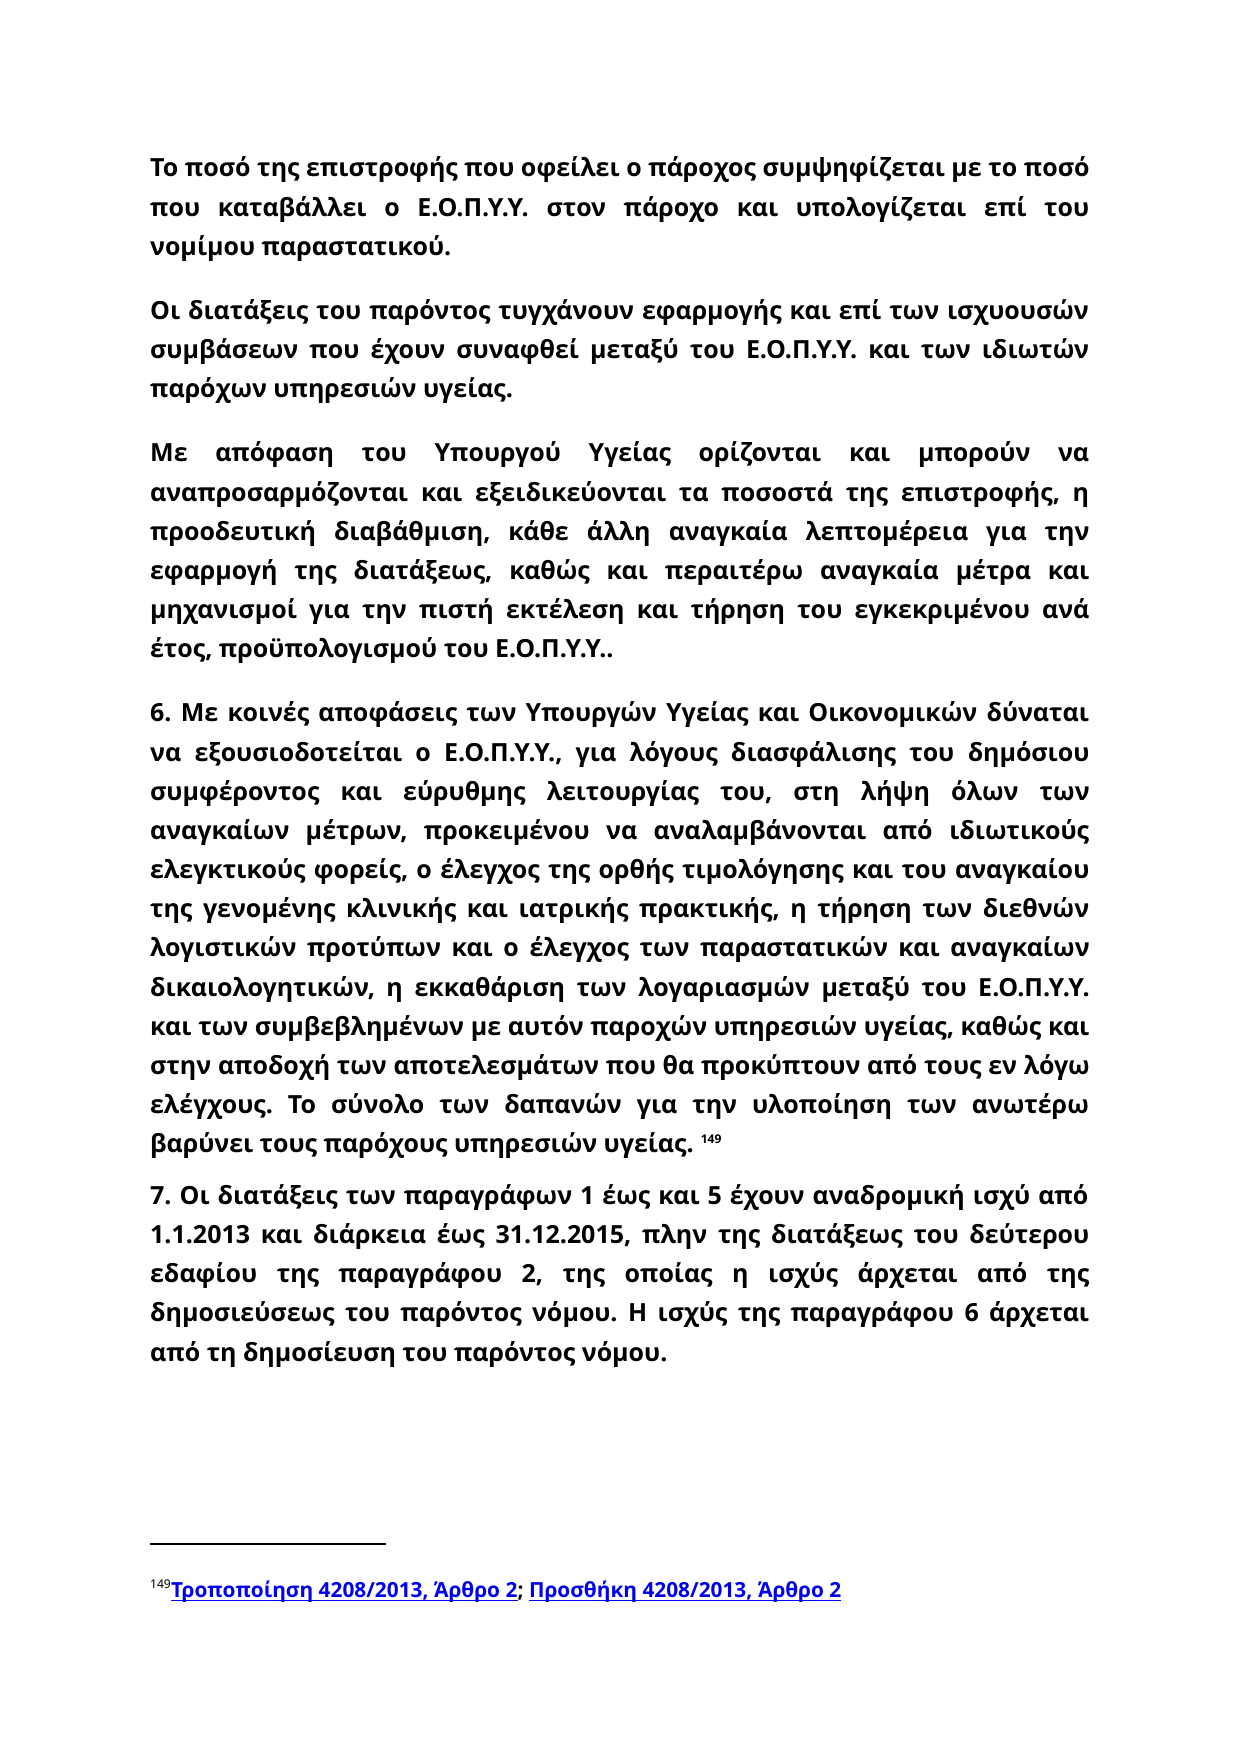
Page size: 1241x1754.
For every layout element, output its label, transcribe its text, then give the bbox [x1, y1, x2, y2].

text Το ποσό της επιστροφής που οφείλει ο πάροχος συμψηφίζεται με το ποσό που καταβάλλει ο Ε.Ο.Π.Υ.Υ. στον πάροχο και υπολογίζεται επί του νομίμου παραστατικού. [150, 150, 1090, 262]
text Με απόφαση του Υπουργού Υγείας ορίζονται και μπορούν να αναπροσαρμόζονται και εξειδικεύονται τα ποσοστά της επιστροφής, η προοδευτική διαβάθμιση, κάθε άλλη αναγκαία λεπτομέρεια για την εφαρμογή της διατάξεως, καθώς και περαιτέρω αναγκαία μέτρα και μηχανισμοί για την πιστή εκτέλεση και τήρηση του εγκεκριμένου ανά έτος, προϋπολογισμού του Ε.Ο.Π.Υ.Υ.. [150, 435, 1090, 665]
text Τροποποίηση 4208/2013, Άρθρο 2; Προσθήκη 4208/2013, Άρθρο 2 [150, 1576, 1090, 1604]
text 6. Με κοινές αποφάσεις των Υπουργών Υγείας και Οικονομικών δύναται να εξουσιοδοτείται ο Ε.Ο.Π.Υ.Υ., για λόγους διασφάλισης του δημόσιου συμφέροντος και εύρυθμης λειτουργίας του, στη λήψη όλων των αναγκαίων μέτρων, προκειμένου να αναλαμβάνονται από ιδιωτικούς ελεγκτικούς φορείς, ο έλεγχος της ορθής τιμολόγησης και του αναγκαίου της γενομένης κλινικής και ιατρικής πρακτικής, η τήρηση των διεθνών λογιστικών προτύπων και ο έλεγχος των παραστατικών και αναγκαίων δικαιολογητικών, η εκκαθάριση των λογαριασμών μεταξύ του Ε.Ο.Π.Υ.Υ. και των συμβεβλημένων με αυτόν παροχών υπηρεσιών υγείας, καθώς και στην αποδοχή των αποτελεσμάτων που θα προκύπτουν από τους εν λόγω ελέγχους. Το σύνολο των δαπανών για την υλοποίηση των ανωτέρω βαρύνει τους παρόχους υπηρεσιών υγείας. [150, 695, 1090, 1160]
text 7. Οι διατάξεις των παραγράφων 1 έως και 5 έχουν αναδρομική ισχύ από 1.1.2013 και διάρκεια έως 31.12.2015, πλην της διατάξεως του δεύτερου εδαφίου της παραγράφου 2, της οποίας η ισχύς άρχεται από της δημοσιεύσεως του παρόντος νόμου. Η ισχύς της παραγράφου 6 άρχεται από τη δημοσίευση του παρόντος νόμου. [150, 1177, 1090, 1368]
text Οι διατάξεις του παρόντος τυγχάνουν εφαρμογής και επί των ισχυουσών συμβάσεων που έχουν συναφθεί μεταξύ του Ε.Ο.Π.Υ.Υ. και των ιδιωτών παρόχων υπηρεσιών υγείας. [150, 292, 1090, 405]
